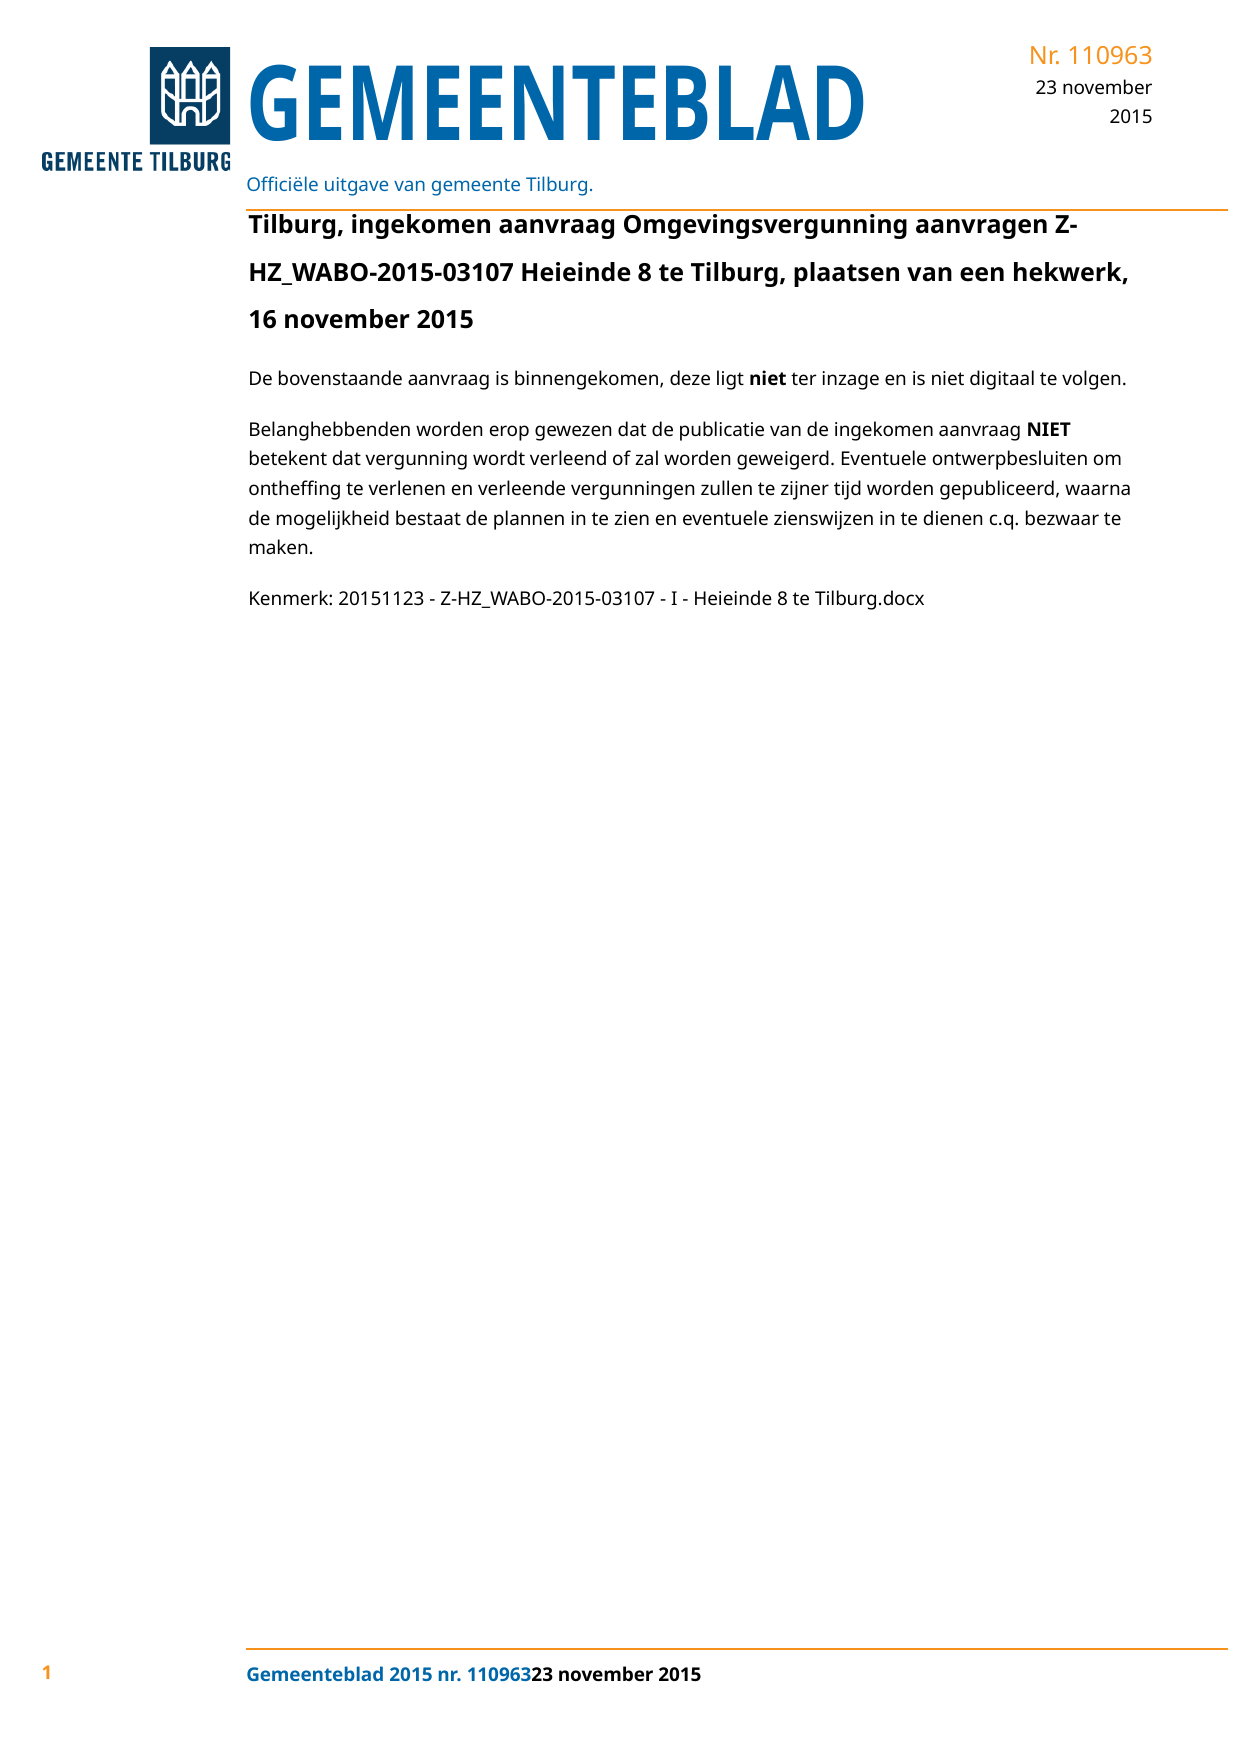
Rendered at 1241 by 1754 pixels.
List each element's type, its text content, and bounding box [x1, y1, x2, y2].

text Belanghebbenden worden erop gewezen dat de publicatie van de ingekomen aanvraag NIET betekent dat vergunning wordt verleend of zal worden geweigerd. Eventuele ontwerpbesluiten om ontheffing te verlenen en verleende vergunningen zullen te zijner tijd worden gepubliceerd, waarna de mogelijkheid bestaat de plannen in te zien en eventuele zienswijzen in te dienen c.q. bezwaar te maken. [248, 416, 1152, 560]
text De bovenstaande aanvraag is binnengekomen, deze ligt niet ter inzage en is niet digitaal te volgen. [248, 366, 1152, 391]
picture [41, 47, 231, 172]
text Tilburg, ingekomen aanvraag Omgevingsvergunning aanvragen Z-HZ_WABO-2015-03107 Heieinde 8 te Tilburg, plaatsen van een hekwerk, 16 november 2015 [248, 211, 1152, 336]
text Kenmerk: 20151123 - Z-HZ_WABO-2015-03107 - I - Heieinde 8 te Tilburg.docx [248, 585, 1152, 610]
